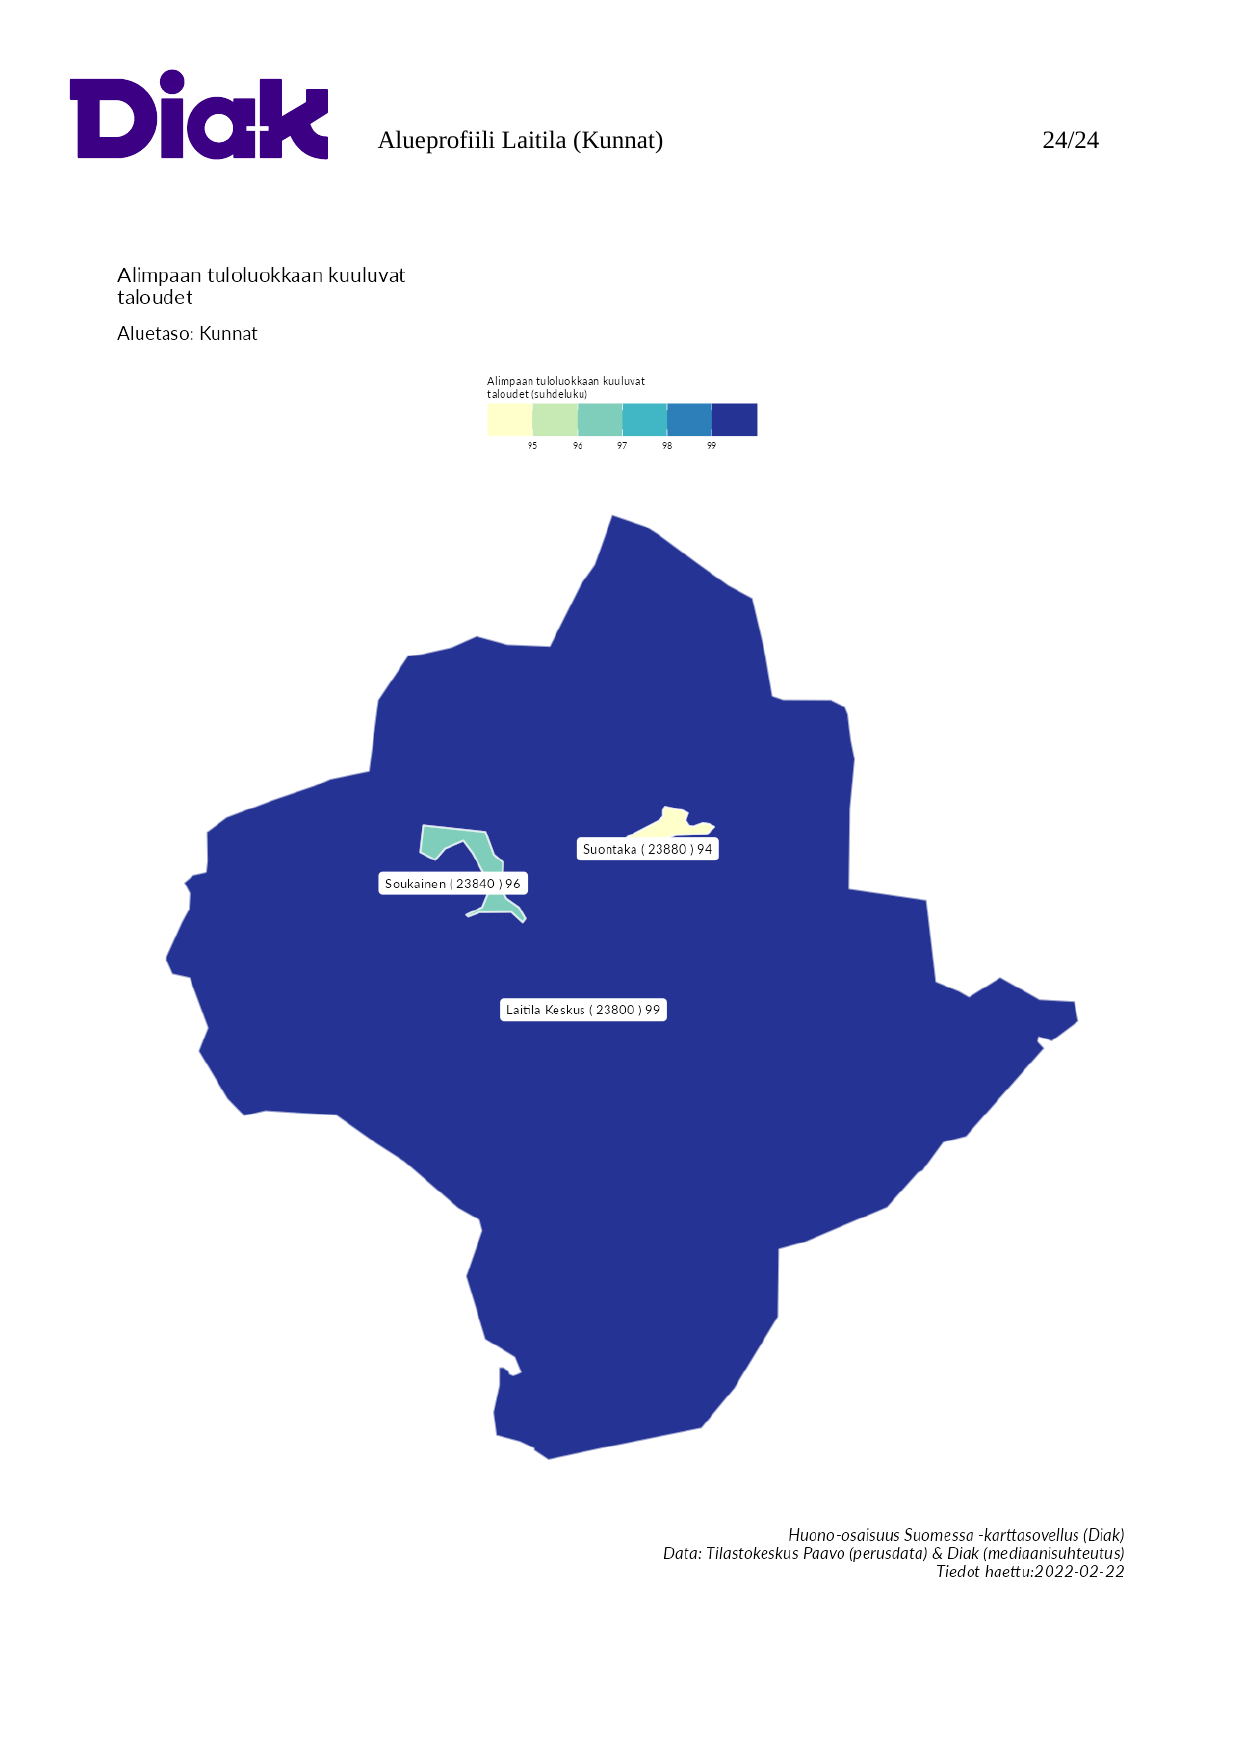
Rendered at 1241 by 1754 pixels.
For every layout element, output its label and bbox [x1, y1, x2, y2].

picture [61, 196, 1179, 1651]
